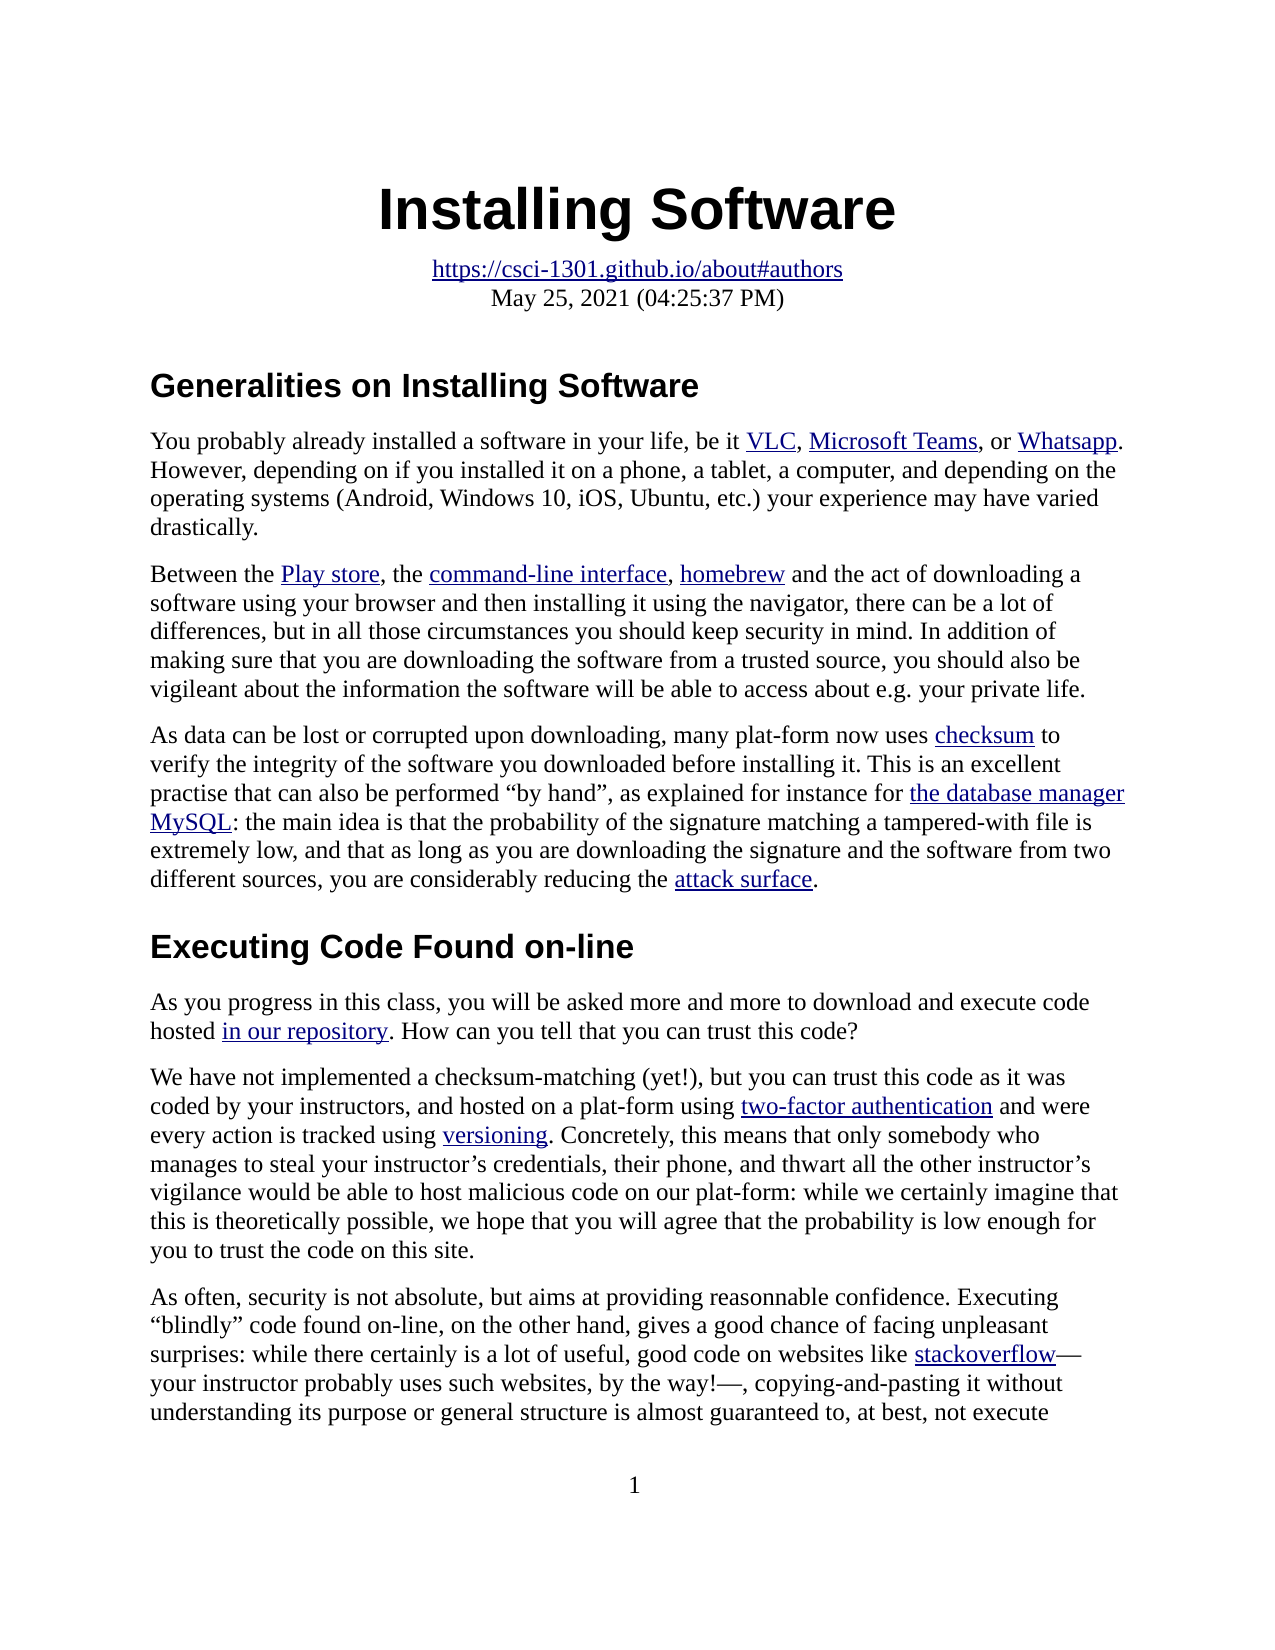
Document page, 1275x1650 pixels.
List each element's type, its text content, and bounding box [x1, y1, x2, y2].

text https://csci-1301.github.io/about#authors [150, 254, 1125, 283]
subtitle Executing Code Found on-line [150, 927, 1125, 966]
text As data can be lost or corrupted upon downloading, many plat-form now uses checksum to verify the integrity of the software you downloaded before installing it. This is an excellent practise that can also be performed “by hand”, as explained for instance for the database manager MySQL: the main idea is that the probability of the signature matching a tampered-with file is extremely low, and that as long as you are downloading the signature and the software from two different sources, you are considerably reducing the attack surface. [150, 721, 1125, 893]
text As often, security is not absolute, but aims at providing reasonnable confidence. Executing “blindly” code found on-line, on the other hand, gives a good chance of facing unpleasant surprises: while there certainly is a lot of useful, good code on websites like stackoverflow—your instructor probably uses such websites, by the way!—, copying-and-pasting it without understanding its purpose or general structure is almost guaranteed to, at best, not execute [150, 1282, 1125, 1425]
text We have not implemented a checksum-matching (yet!), but you can trust this code as it was coded by your instructors, and hosted on a plat-form using two-factor authentication and were every action is tracked using versioning. Concretely, this means that only somebody who manages to steal your instructor’s credentials, their phone, and thwart all the other instructor’s vigilance would be able to host malicious code on our plat-form: while we certainly imagine that this is theoretically possible, we hope that you will agree that the probability is low enough for you to trust the code on this site. [150, 1062, 1125, 1264]
text You probably already installed a software in your life, be it VLC, Microsoft Teams, or Whatsapp. However, depending on if you installed it on a phone, a tablet, a computer, and depending on the operating systems (Android, Windows 10, iOS, Ubuntu, etc.) your experience may have varied drastically. [150, 426, 1125, 541]
title Installing Software [150, 175, 1125, 242]
subtitle Generalities on Installing Software [150, 366, 1125, 404]
text May 25, 2021 (04:25:37 PM) [150, 283, 1125, 312]
text As you progress in this class, you will be asked more and more to download and execute code hosted in our repository. How can you tell that you can trust this code? [150, 987, 1125, 1044]
text Between the Play store, the command-line interface, homebrew and the act of downloading a software using your browser and then installing it using the navigator, there can be a lot of differences, but in all those circumstances you should keep security in mind. In addition of making sure that you are downloading the software from a trusted source, you should also be vigileant about the information the software will be able to access about e.g. your private life. [150, 559, 1125, 703]
